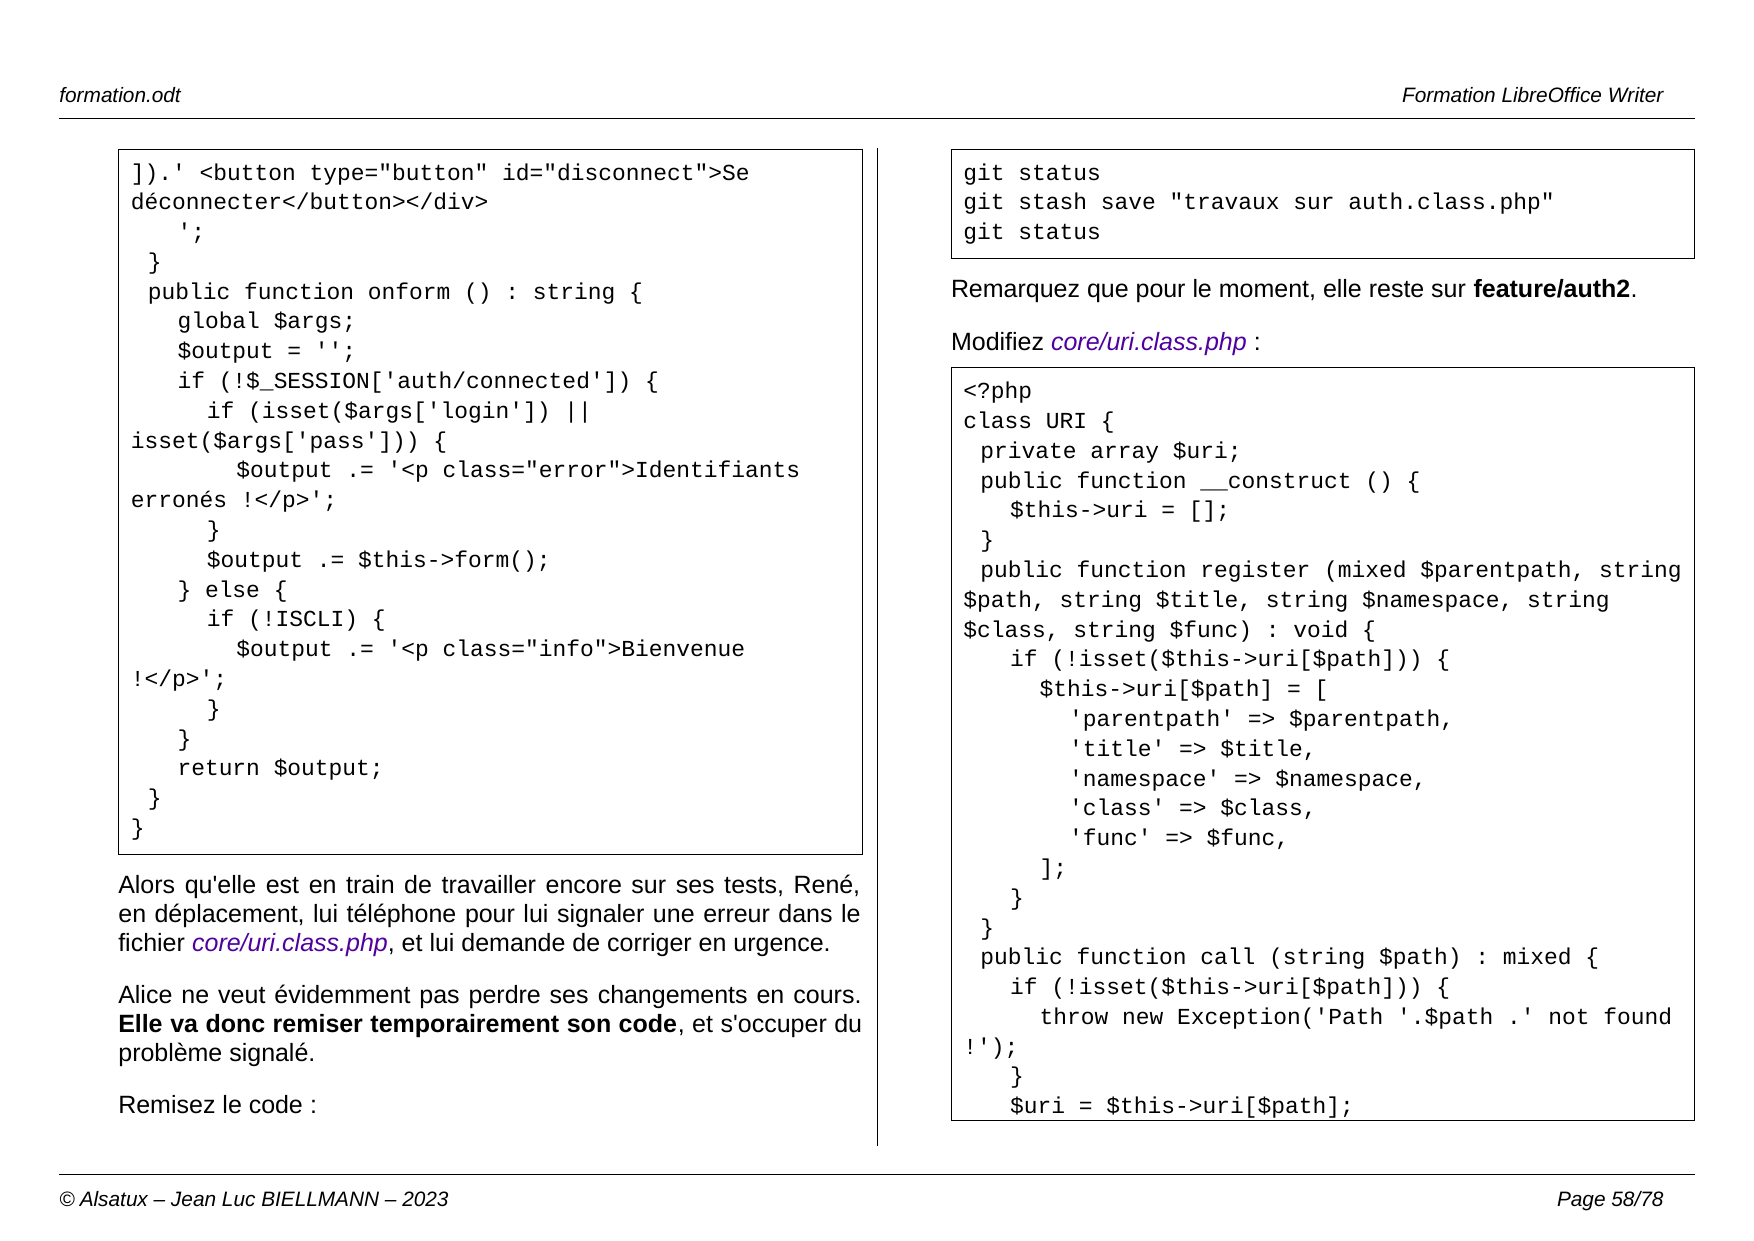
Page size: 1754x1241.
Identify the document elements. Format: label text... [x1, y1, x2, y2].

text '; [119, 208, 862, 238]
text $this->uri = []; [952, 486, 1694, 516]
text <?php [952, 368, 1694, 397]
text public function __construct () { [952, 457, 1694, 486]
text global $args; [119, 297, 862, 327]
text } [119, 506, 862, 536]
text $output .= $this->form(); [119, 536, 862, 566]
text Remisez le code : [118, 1090, 862, 1119]
text if (!$_SESSION['auth/connected']) { [119, 357, 862, 387]
text Alice ne veut évidemment pas perdre ses changements en cours. Elle va donc remiser temporairement son code, et s'occuper du problème signalé. [118, 980, 862, 1066]
text public function onform () : string { [119, 268, 862, 297]
text 'namespace' => $namespace, [952, 754, 1694, 784]
text } [119, 804, 862, 854]
text public function register (mixed $parentpath, string $path, string $title, string $namespace, string $class, string $func) : void { [952, 546, 1694, 635]
text Modifiez core/uri.class.php : [951, 327, 1695, 356]
text $this->uri[$path] = [ [952, 665, 1694, 695]
text } [952, 874, 1694, 903]
text 'class' => $class, [952, 784, 1694, 814]
text if (!ISCLI) { [119, 595, 862, 625]
text } [119, 238, 862, 268]
text if (!isset($this->uri[$path])) { [952, 635, 1694, 665]
text $uri = $this->uri[$path]; [952, 1082, 1694, 1120]
text 'parentpath' => $parentpath, [952, 695, 1694, 725]
text } [952, 516, 1694, 546]
text ]; [952, 844, 1694, 874]
text } [952, 1052, 1694, 1082]
text $output .= '<p class="info">Bienvenue !</p>'; [119, 625, 862, 685]
text } [952, 903, 1694, 933]
text Remarquez que pour le moment, elle reste sur feature/auth2. [951, 274, 1695, 303]
text 'func' => $func, [952, 814, 1694, 844]
text if (!isset($this->uri[$path])) { [952, 963, 1694, 993]
text ]).' <button type="button" id="disconnect">Se déconnecter</button></div> [119, 150, 862, 208]
text } [119, 774, 862, 804]
text $output .= '<p class="error">Identifiants erronés !</p>'; [119, 446, 862, 506]
text public function call (string $path) : mixed { [952, 933, 1694, 963]
text if (isset($args['login']) || isset($args['pass'])) { [119, 387, 862, 446]
text } else { [119, 566, 862, 595]
text git status [952, 208, 1694, 258]
text private array $uri; [952, 427, 1694, 457]
text git stash save "travaux sur auth.class.php" [952, 178, 1694, 208]
text class URI { [952, 397, 1694, 427]
text } [119, 714, 862, 744]
text return $output; [119, 744, 862, 774]
text throw new Exception('Path '.$path .' not found !'); [952, 993, 1694, 1052]
text } [119, 685, 862, 714]
text $output = ''; [119, 327, 862, 357]
text 'title' => $title, [952, 725, 1694, 754]
text git status [952, 150, 1694, 178]
text Alors qu'elle est en train de travailler encore sur ses tests, René, en déplacement, lui téléphone pour lui signaler une erreur dans le fichier core/uri.class.php, et lui demande de corriger en urgence. [118, 870, 862, 957]
